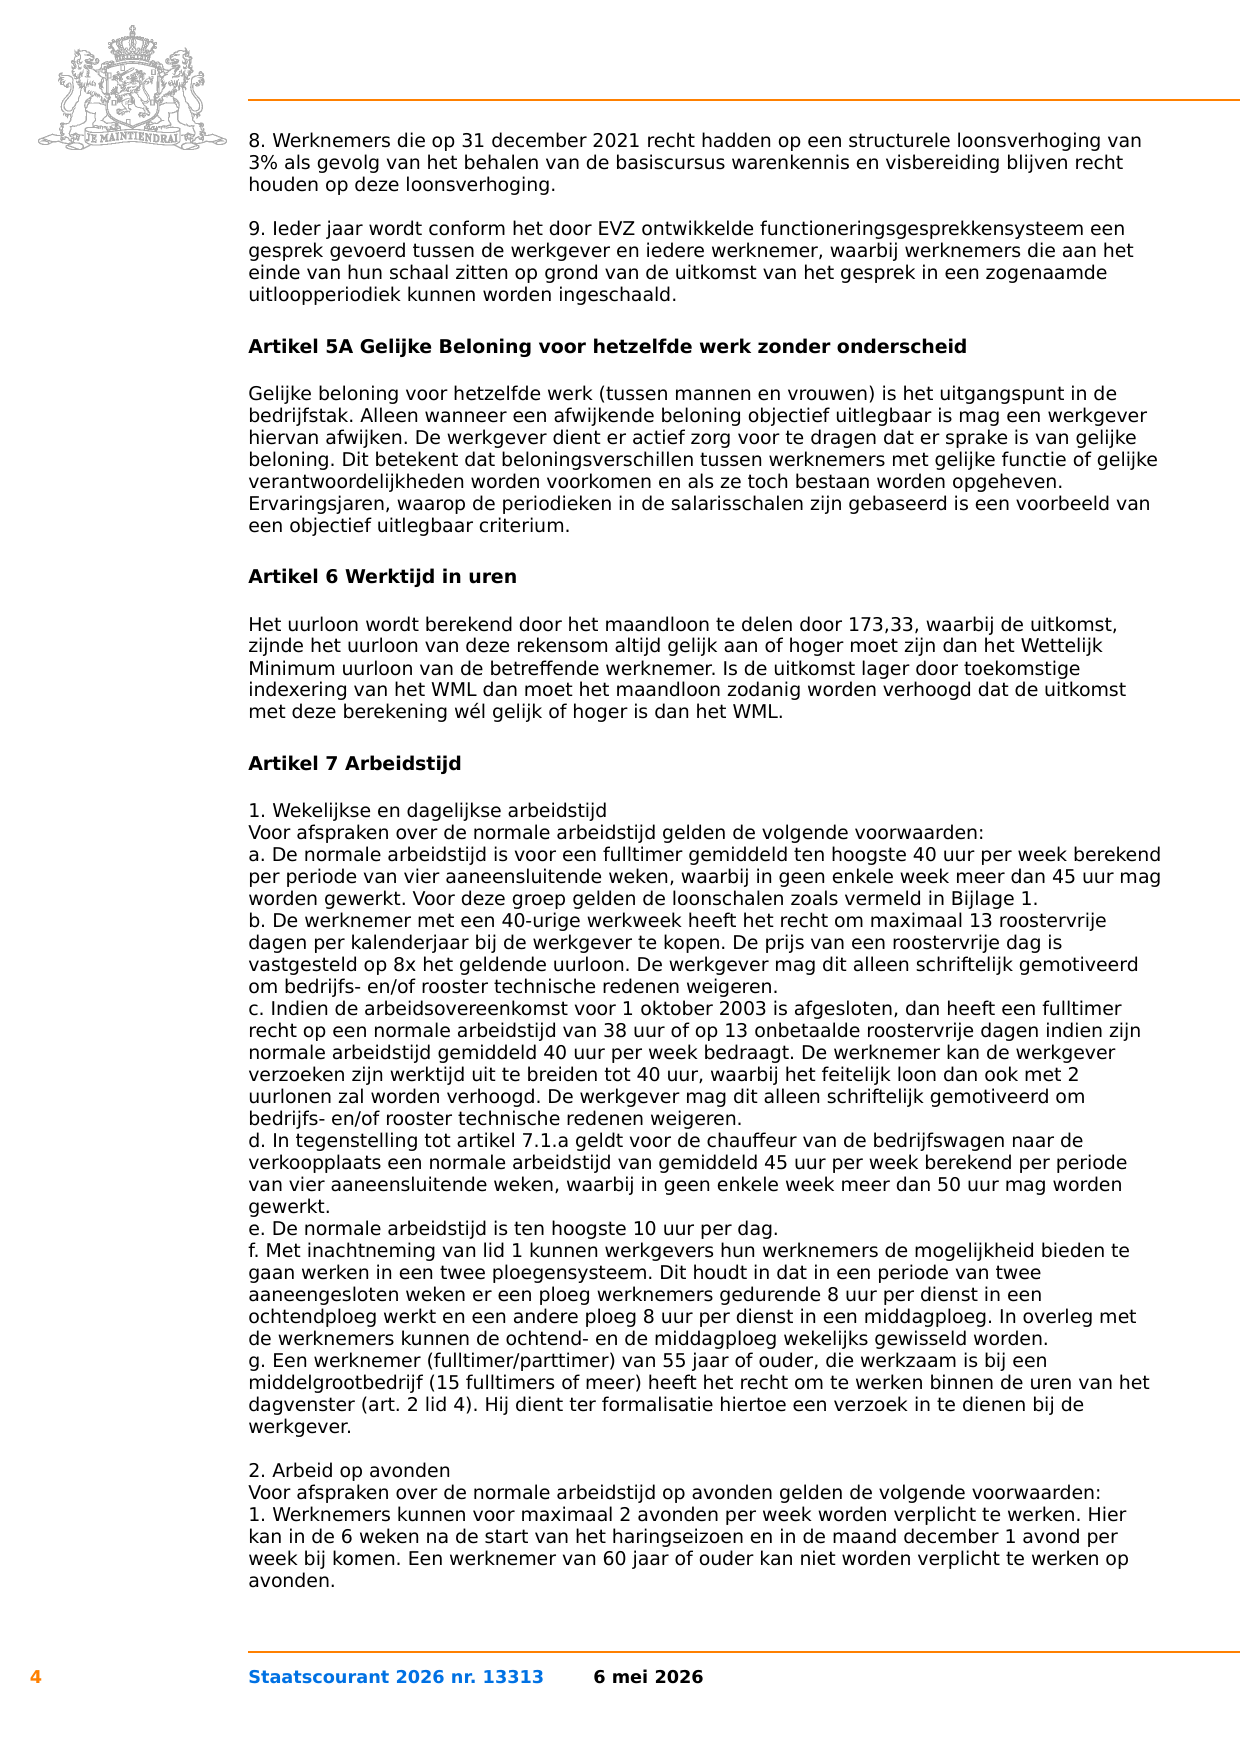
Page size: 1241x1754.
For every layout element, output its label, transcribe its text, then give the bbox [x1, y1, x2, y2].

subtitle Artikel 7 Arbeidstijd [248, 753, 1163, 775]
text Gelijke beloning voor hetzelfde werk (tussen mannen en vrouwen) is het uitgangspunt in de bedrijfstak. Alleen wanneer een afwijkende beloning objectief uitlegbaar is mag een werkgever hiervan afwijken. De werkgever dient er actief zorg voor te dragen dat er sprake is van gelijke beloning. Dit betekent dat beloningsverschillen tussen werknemers met gelijke functie of gelijke verantwoordelijkheden worden voorkomen en als ze toch bestaan worden opgeheven. Ervaringsjaren, waarop de periodieken in de salarisschalen zijn gebaseerd is een voorbeeld van een objectief uitlegbaar criterium. [248, 383, 1163, 536]
text 9. Ieder jaar wordt conform het door EVZ ontwikkelde functioneringsgesprekkensysteem een gesprek gevoerd tussen de werkgever en iedere werknemer, waarbij werknemers die aan het einde van hun schaal zitten op grond van de uitkomst van het gesprek in een zogenaamde uitloopperiodiek kunnen worden ingeschaald. [248, 218, 1163, 306]
text c. Indien de arbeidsovereenkomst voor 1 oktober 2003 is afgesloten, dan heeft een fulltimer recht op een normale arbeidstijd van 38 uur of op 13 onbetaalde roostervrije dagen indien zijn normale arbeidstijd gemiddeld 40 uur per week bedraagt. De werknemer kan de werkgever verzoeken zijn werktijd uit te breiden tot 40 uur, waarbij het feitelijk loon dan ook met 2 uurlonen zal worden verhoogd. De werkgever mag dit alleen schriftelijk gemotiveerd om bedrijfs- en/of rooster technische redenen weigeren. [248, 998, 1163, 1130]
text g. Een werknemer (fulltimer/parttimer) van 55 jaar of ouder, die werkzaam is bij een middelgrootbedrijf (15 fulltimers of meer) heeft het recht om te werken binnen de uren van het dagvenster (art. 2 lid 4). Hij dient ter formalisatie hiertoe een verzoek in te dienen bij de werkgever. [248, 1350, 1163, 1438]
text 2. Arbeid op avonden [248, 1459, 1163, 1482]
text Het uurloon wordt berekend door het maandloon te delen door 173,33, waarbij de uitkomst, zijnde het uurloon van deze rekensom altijd gelijk aan of hoger moet zijn dan het Wettelijk Minimum uurloon van de betreffende werknemer. Is de uitkomst lager door toekomstige indexering van het WML dan moet het maandloon zodanig worden verhoogd dat de uitkomst met deze berekening wél gelijk of hoger is dan het WML. [248, 613, 1163, 723]
text 8. Werknemers die op 31 december 2021 recht hadden op een structurele loonsverhoging van 3% als gevolg van het behalen van de basiscursus warenkennis en visbereiding blijven recht houden op deze loonsverhoging. [248, 130, 1163, 196]
text a. De normale arbeidstijd is voor een fulltimer gemiddeld ten hoogste 40 uur per week berekend per periode van vier aaneensluitende weken, waarbij in geen enkele week meer dan 45 uur mag worden gewerkt. Voor deze groep gelden de loonschalen zoals vermeld in Bijlage 1. [248, 844, 1163, 910]
text e. De normale arbeidstijd is ten hoogste 10 uur per dag. [248, 1218, 1163, 1240]
text Voor afspraken over de normale arbeidstijd gelden de volgende voorwaarden: [248, 822, 1163, 844]
picture [38, 25, 227, 150]
text b. De werknemer met een 40-urige werkweek heeft het recht om maximaal 13 roostervrije dagen per kalenderjaar bij de werkgever te kopen. De prijs van een roostervrije dag is vastgesteld op 8x het geldende uurloon. De werkgever mag dit alleen schriftelijk gemotiveerd om bedrijfs- en/of rooster technische redenen weigeren. [248, 910, 1163, 998]
text 1. Werknemers kunnen voor maximaal 2 avonden per week worden verplicht te werken. Hier kan in de 6 weken na de start van het haringseizoen en in de maand december 1 avond per week bij komen. Een werknemer van 60 jaar of ouder kan niet worden verplicht te werken op avonden. [248, 1503, 1163, 1591]
text Voor afspraken over de normale arbeidstijd op avonden gelden de volgende voorwaarden: [248, 1482, 1163, 1503]
text f. Met inachtneming van lid 1 kunnen werkgevers hun werknemers de mogelijkheid bieden te gaan werken in een twee ploegensysteem. Dit houdt in dat in een periode van twee aaneengesloten weken er een ploeg werknemers gedurende 8 uur per dienst in een ochtendploeg werkt en een andere ploeg 8 uur per dienst in een middagploeg. In overleg met de werknemers kunnen de ochtend- en de middagploeg wekelijks gewisseld worden. [248, 1240, 1163, 1350]
subtitle Artikel 6 Werktijd in uren [248, 566, 1163, 588]
text d. In tegenstelling tot artikel 7.1.a geldt voor de chauffeur van de bedrijfswagen naar de verkoopplaats een normale arbeidstijd van gemiddeld 45 uur per week berekend per periode van vier aaneensluitende weken, waarbij in geen enkele week meer dan 50 uur mag worden gewerkt. [248, 1130, 1163, 1218]
text 1. Wekelijkse en dagelijkse arbeidstijd [248, 800, 1163, 822]
subtitle Artikel 5A Gelijke Beloning voor hetzelfde werk zonder onderscheid [248, 336, 1163, 358]
